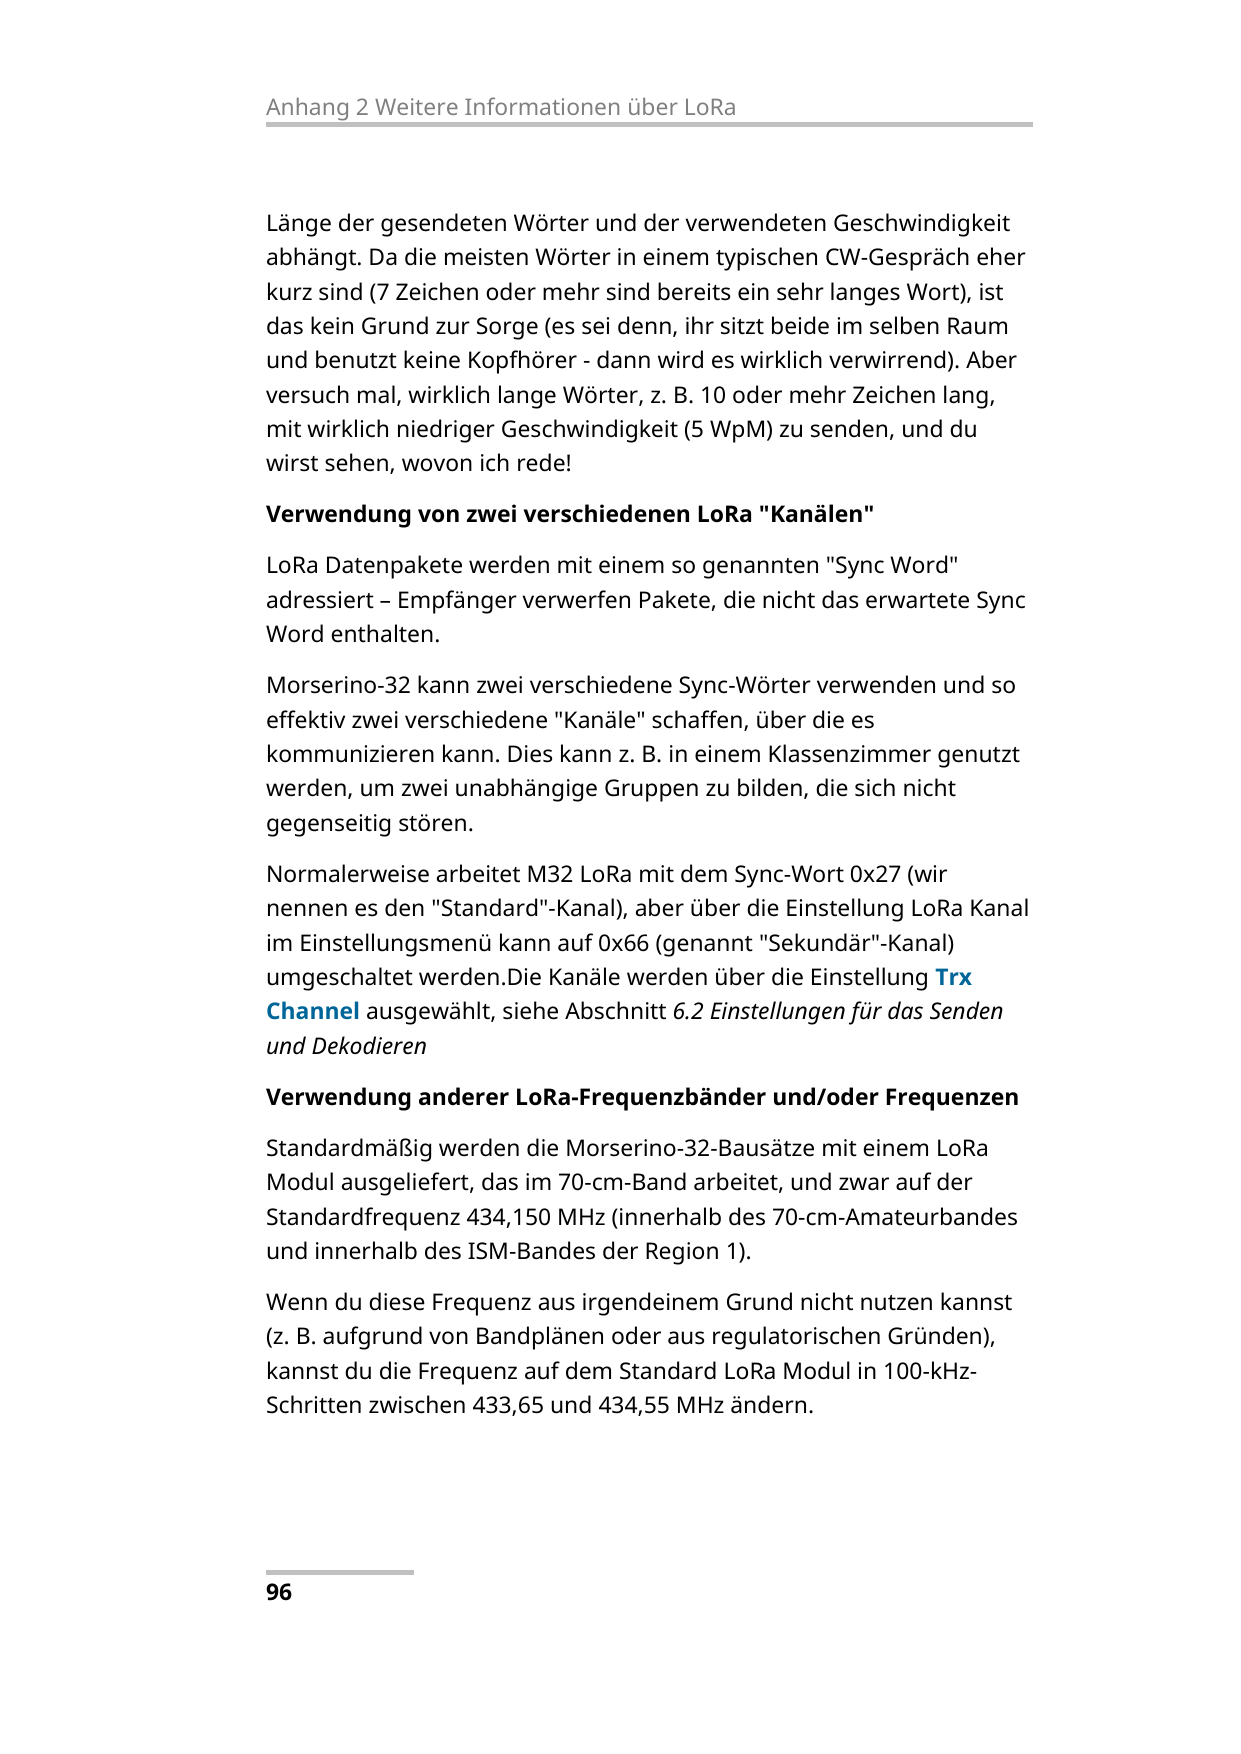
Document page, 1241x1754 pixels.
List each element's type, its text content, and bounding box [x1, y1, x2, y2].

text LoRa Datenpakete werden mit einem so genannten "Sync Word" adressiert – Empfänger verwerfen Pakete, die nicht das erwartete Sync Word enthalten. [266, 549, 1033, 649]
text Standardmäßig werden die Morserino-32-Bausätze mit einem LoRa Modul ausgeliefert, das im 70-cm-Band arbeitet, und zwar auf der Standardfrequenz 434,150 MHz (innerhalb des 70-cm-Amateurbandes und innerhalb des ISM-Bandes der Region 1). [266, 1132, 1033, 1266]
text Länge der gesendeten Wörter und der verwendeten Geschwindigkeit abhängt. Da die meisten Wörter in einem typischen CW-Gespräch eher kurz sind (7 Zeichen oder mehr sind bereits ein sehr langes Wort), ist das kein Grund zur Sorge (es sei denn, ihr sitzt beide im selben Raum und benutzt keine Kopfhörer - dann wird es wirklich verwirrend). Aber versuch mal, wirklich lange Wörter, z. B. 10 oder mehr Zeichen lang, mit wirklich niedriger Geschwindigkeit (5 WpM) zu senden, und du wirst sehen, wovon ich rede! [266, 207, 1033, 479]
text Normalerweise arbeitet M32 LoRa mit dem Sync-Wort 0x27 (wir nennen es den "Standard"-Kanal), aber über die Einstellung LoRa Kanal im Einstellungsmenü kann auf 0x66 (genannt "Sekundär"-Kanal) umgeschaltet werden.Die Kanäle werden über die Einstellung Trx Channel ausgewählt, siehe Abschnitt 6.2 Einstellungen für das Senden und Dekodieren [266, 858, 1033, 1061]
text Wenn du diese Frequenz aus irgendeinem Grund nicht nutzen kannst (z. B. aufgrund von Bandplänen oder aus regulatorischen Gründen), kannst du die Frequenz auf dem Standard LoRa Modul in 100-kHz-Schritten zwischen 433,65 und 434,55 MHz ändern. [266, 1286, 1033, 1420]
text Verwendung anderer LoRa-Frequenzbänder und/oder Frequenzen [266, 1081, 1033, 1112]
text Morserino-32 kann zwei verschiedene Sync-Wörter verwenden und so effektiv zwei verschiedene "Kanäle" schaffen, über die es kommunizieren kann. Dies kann z. B. in einem Klassenzimmer genutzt werden, um zwei unabhängige Gruppen zu bilden, die sich nicht gegenseitig stören. [266, 669, 1033, 838]
text Verwendung von zwei verschiedenen LoRa "Kanälen" [266, 498, 1033, 530]
